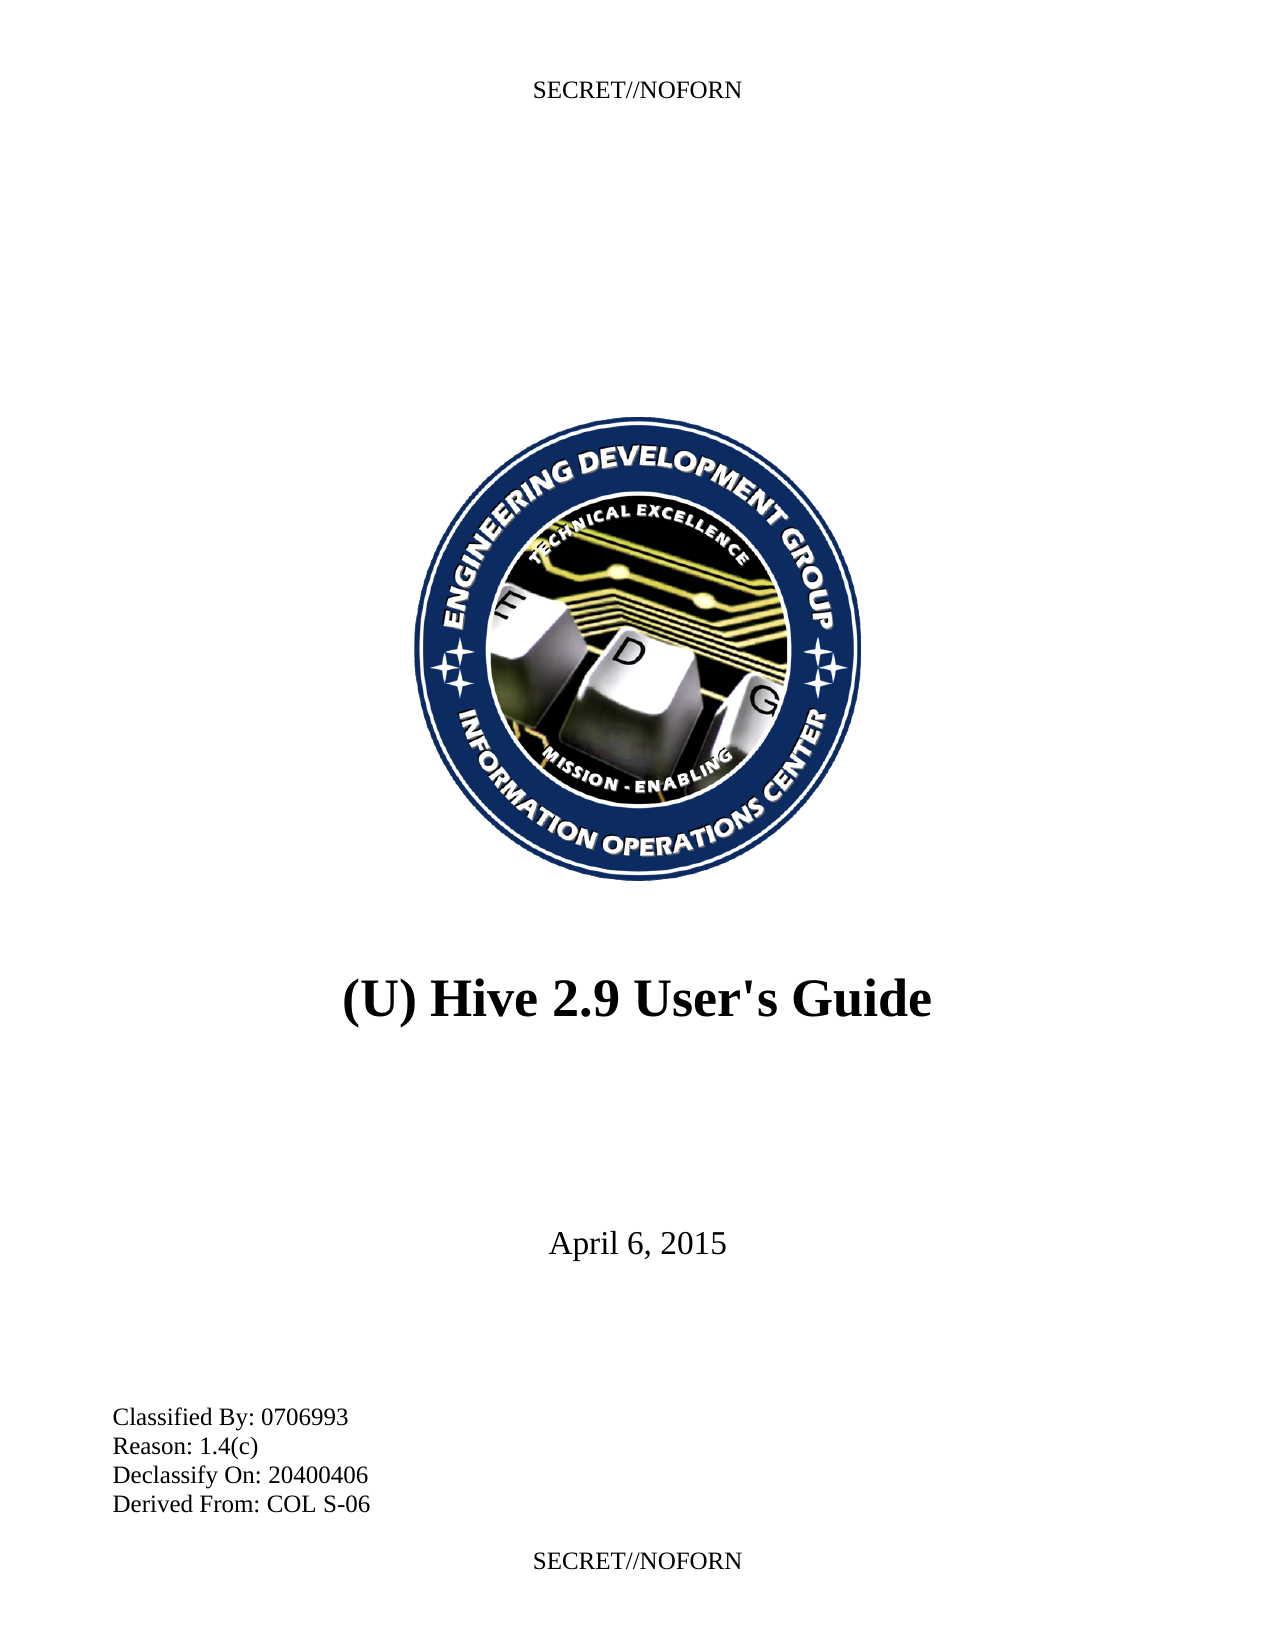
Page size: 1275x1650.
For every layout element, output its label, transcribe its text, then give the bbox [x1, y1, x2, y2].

text April 6, 2015 [112, 1223, 1162, 1261]
picture [414, 417, 861, 882]
title (U) Hive 2.9 User's Guide [112, 966, 1162, 1028]
